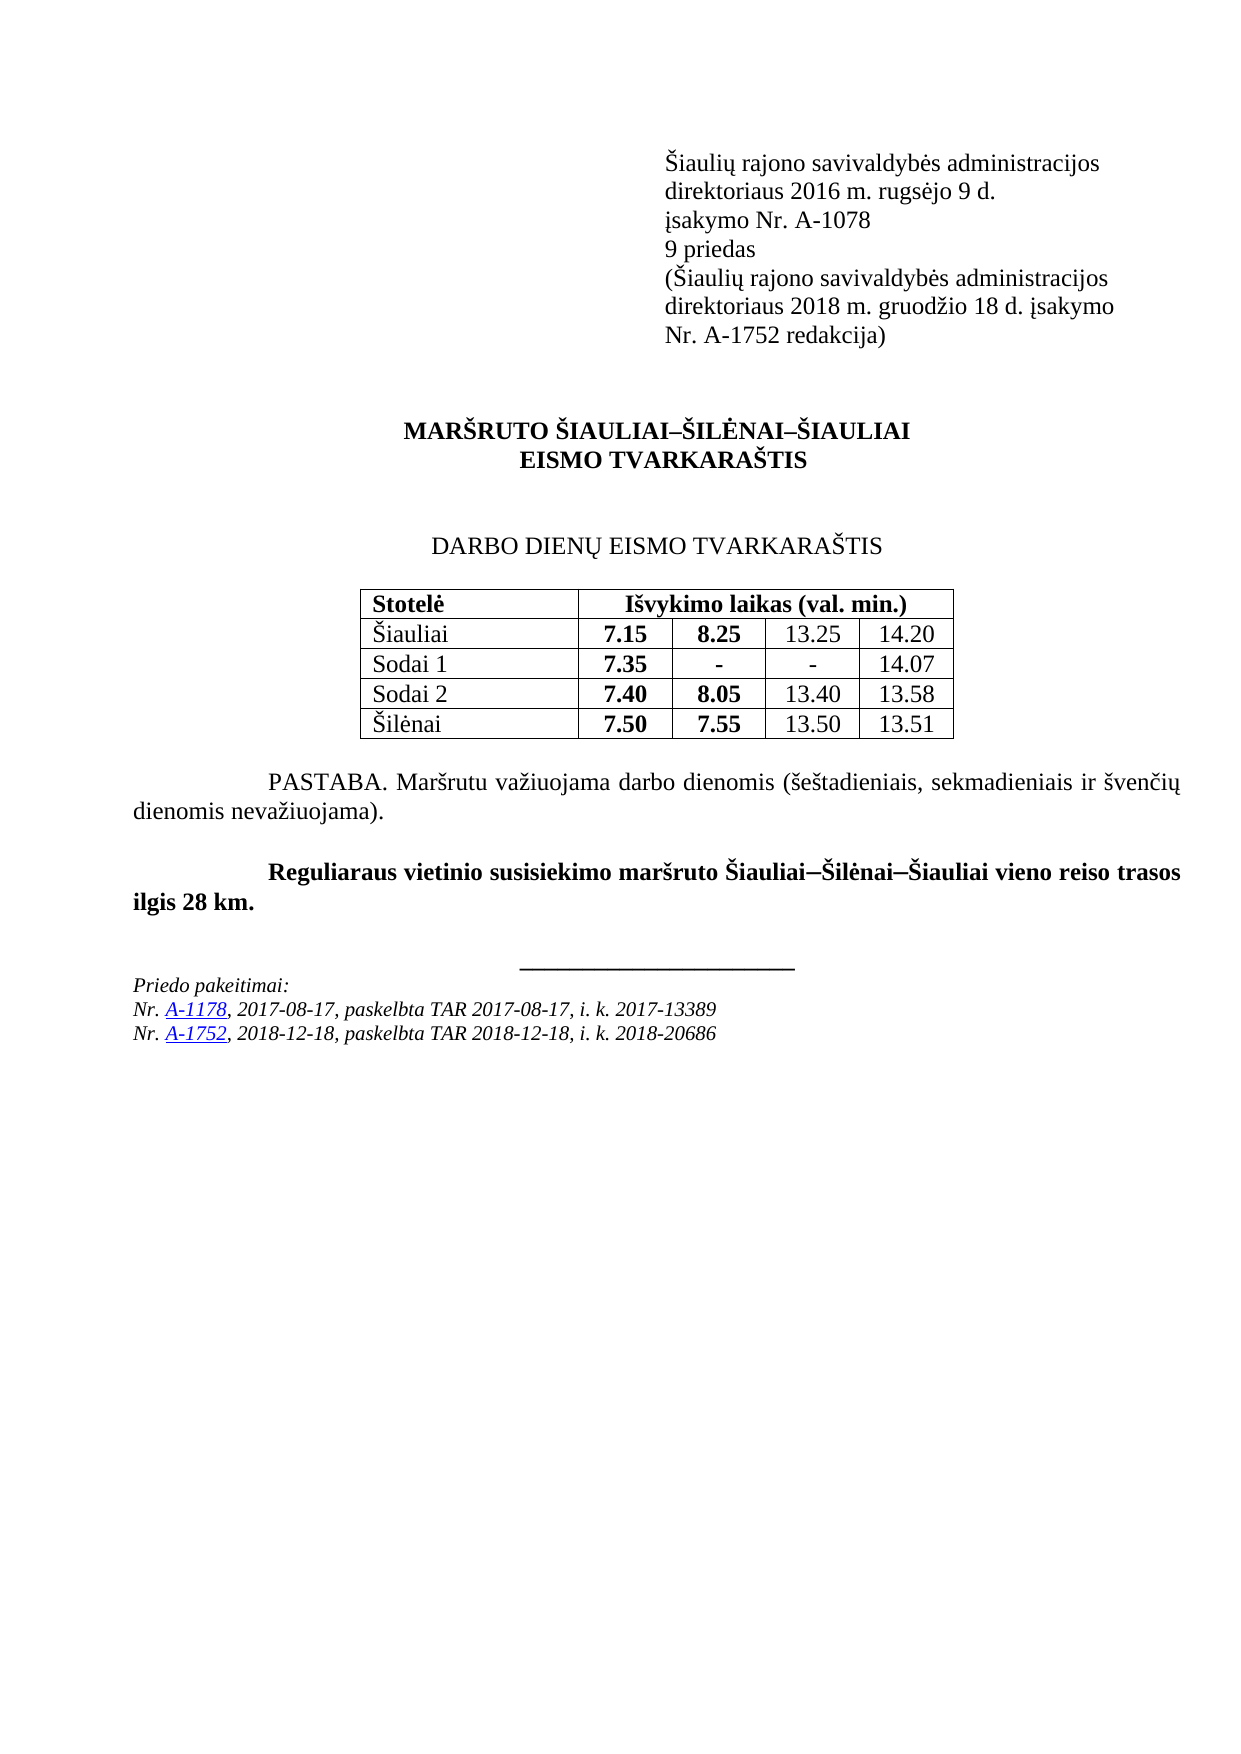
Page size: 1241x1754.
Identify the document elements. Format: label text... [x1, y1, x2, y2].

text Nr. A-1178, 2017-08-17, paskelbta TAR 2017-08-17, i. k. 2017-13389 [133, 997, 1181, 1021]
table_cell Šilėnai [361, 709, 578, 737]
table_cell - [766, 649, 859, 678]
table_cell 13.51 [860, 709, 953, 737]
table_cell - [673, 649, 765, 678]
table_cell 13.40 [766, 679, 859, 708]
text MARŠRUTO ŠIAULIAI–ŠILĖNAI–ŠIAULIAI [133, 416, 1181, 445]
text ______________________ [133, 944, 1181, 973]
table_cell 13.25 [766, 619, 859, 648]
table_cell 14.20 [860, 619, 953, 648]
table_cell 8.25 [673, 619, 765, 648]
text direktoriaus 2018 m. gruodžio 18 d. įsakymo [664, 291, 1181, 320]
text (Šiaulių rajono savivaldybės administracijos [664, 263, 1181, 291]
table_cell Sodai 2 [361, 679, 578, 708]
table_cell 14.07 [860, 649, 953, 678]
text direktoriaus 2016 m. rugsėjo 9 d. [664, 176, 1181, 205]
table_cell 7.35 [579, 649, 672, 678]
table_cell 13.58 [860, 679, 953, 708]
table_header Išvykimo laikas (val. min.) [579, 590, 953, 618]
table_cell 8.05 [673, 679, 765, 708]
text Nr. A-1752, 2018-12-18, paskelbta TAR 2018-12-18, i. k. 2018-20686 [133, 1021, 1181, 1045]
text Reguliaraus vietinio susisiekimo maršruto Šiauliai–Šilėnai–Šiauliai vieno reiso trasos ilgis 28 km. [133, 853, 1181, 916]
table_cell 7.15 [579, 619, 672, 648]
table_cell 7.55 [673, 709, 765, 737]
text EISMO TVARKARAŠTIS [133, 445, 1181, 473]
table_cell 7.50 [579, 709, 672, 737]
text DARBO DIENŲ EISMO TVARKARAŠTIS [133, 531, 1181, 560]
text Priedo pakeitimai: [133, 973, 1181, 997]
table_cell Šiauliai [361, 619, 578, 648]
text įsakymo Nr. A-1078 [664, 205, 1181, 234]
table_cell Sodai 1 [361, 649, 578, 678]
table_cell 7.40 [579, 679, 672, 708]
text Nr. A-1752 redakcija) [664, 320, 1181, 349]
table_cell 13.50 [766, 709, 859, 737]
text 9 priedas [664, 234, 1181, 263]
text PASTABA. Maršrutu važiuojama darbo dienomis (šeštadieniais, sekmadieniais ir švenčių dienomis nevažiuojama). [133, 767, 1181, 825]
text Šiaulių rajono savivaldybės administracijos [664, 148, 1181, 176]
table_header Stotelė [361, 590, 578, 618]
